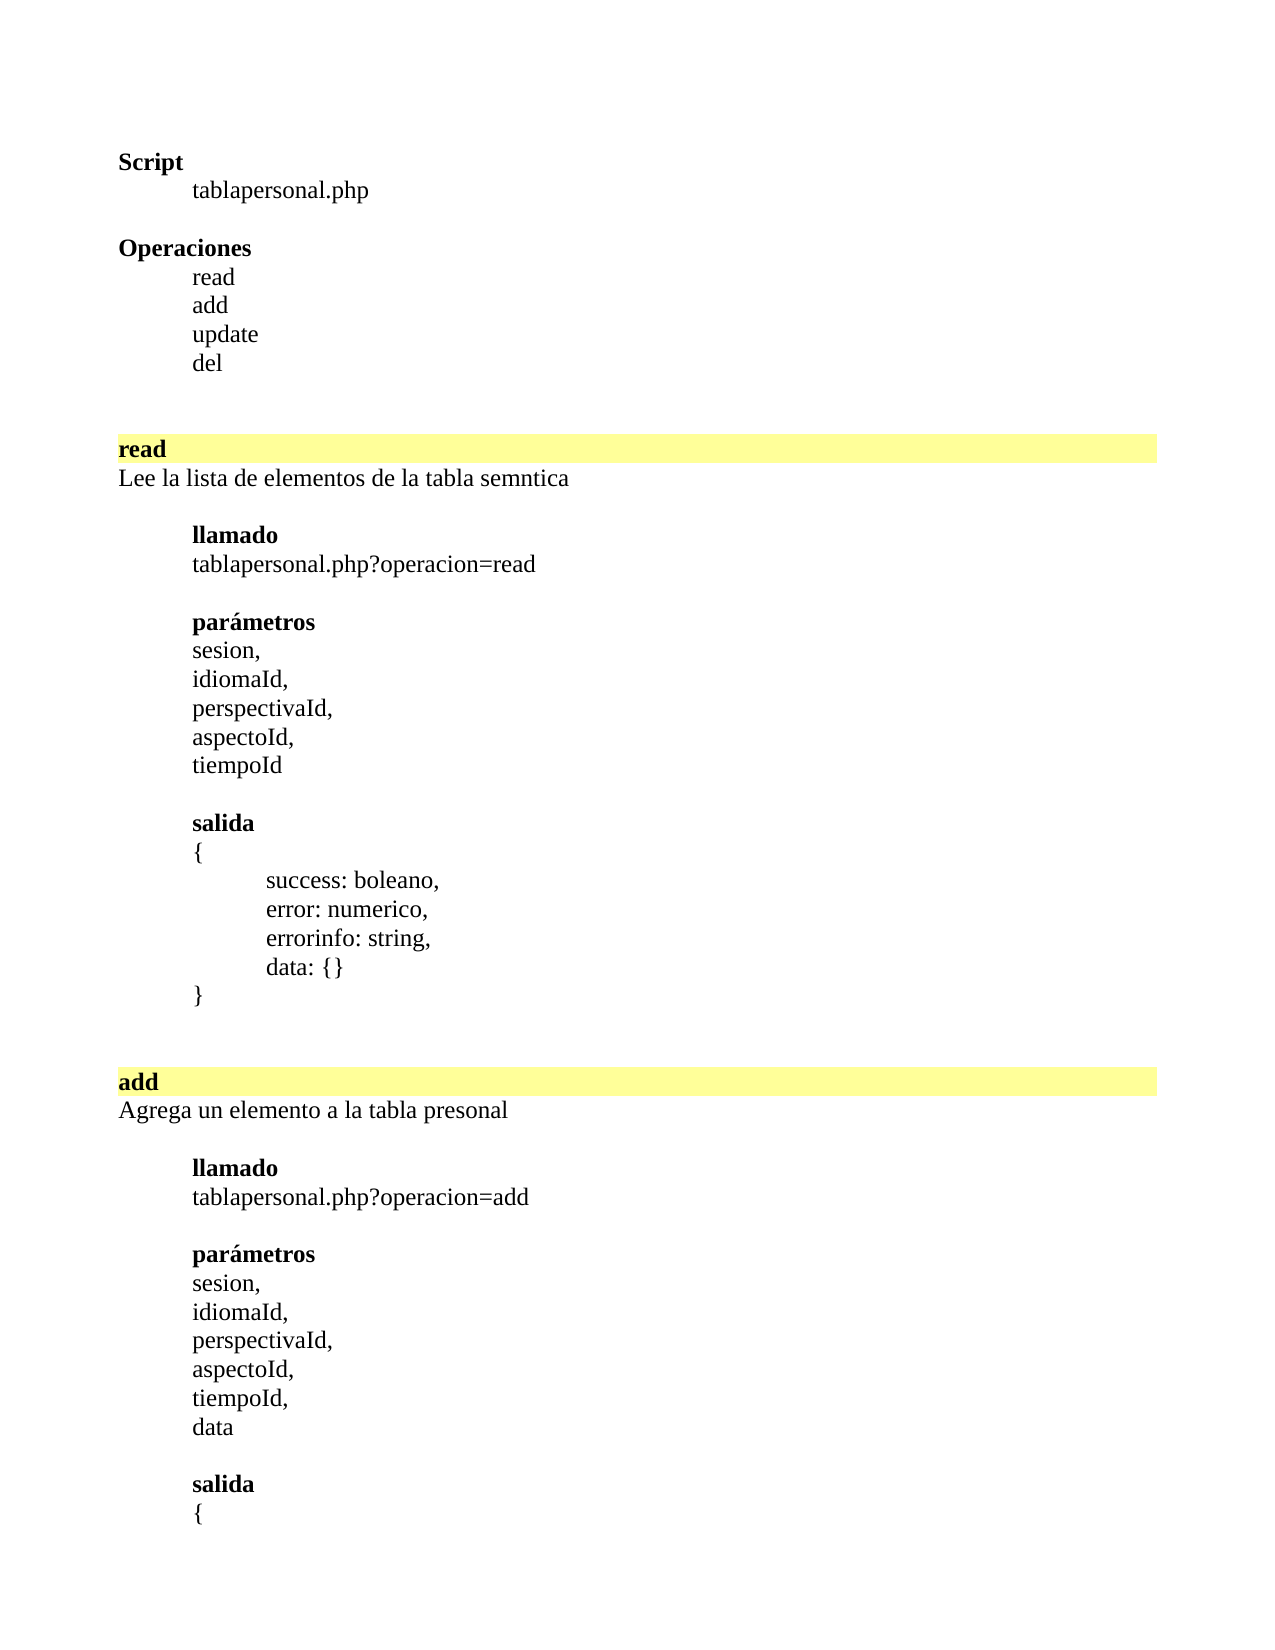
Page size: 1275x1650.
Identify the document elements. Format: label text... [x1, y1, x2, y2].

text tablapersonal.php?operacion=add [192, 1182, 1157, 1211]
text read [118, 434, 1157, 463]
text parámetros [192, 1239, 1157, 1268]
text Lee la lista de elementos de la tabla semntica [118, 463, 1157, 492]
text Operaciones [118, 233, 1157, 262]
text read [118, 262, 1157, 291]
text aspectoId, [192, 1354, 1157, 1383]
text idiomaId, [192, 664, 1157, 693]
text llamado [192, 521, 1157, 549]
text del [118, 348, 1157, 377]
text { [192, 837, 1157, 866]
text sesion, [192, 636, 1157, 664]
text llamado [192, 1153, 1157, 1182]
text perspectivaId, [192, 1326, 1157, 1354]
text tablapersonal.php?operacion=read [192, 549, 1157, 578]
text tiempoId [192, 751, 1157, 779]
text error: numerico, [192, 894, 1157, 923]
text data: {} [192, 952, 1157, 981]
text parámetros [192, 607, 1157, 636]
text tiempoId, [192, 1383, 1157, 1412]
text sesion, [192, 1268, 1157, 1297]
text add [118, 291, 1157, 319]
text idiomaId, [192, 1297, 1157, 1326]
text salida [192, 1469, 1157, 1498]
text Agrega un elemento a la tabla presonal [118, 1096, 1157, 1124]
text update [118, 319, 1157, 348]
text add [118, 1067, 1157, 1096]
text { [192, 1498, 1157, 1527]
text tablapersonal.php [118, 176, 1157, 204]
text perspectivaId, [192, 693, 1157, 722]
text Script [118, 147, 1157, 176]
text errorinfo: string, [192, 923, 1157, 952]
text aspectoId, [192, 722, 1157, 751]
text } [192, 981, 1157, 1009]
text data [192, 1412, 1157, 1441]
text salida [192, 808, 1157, 837]
text success: boleano, [192, 866, 1157, 894]
